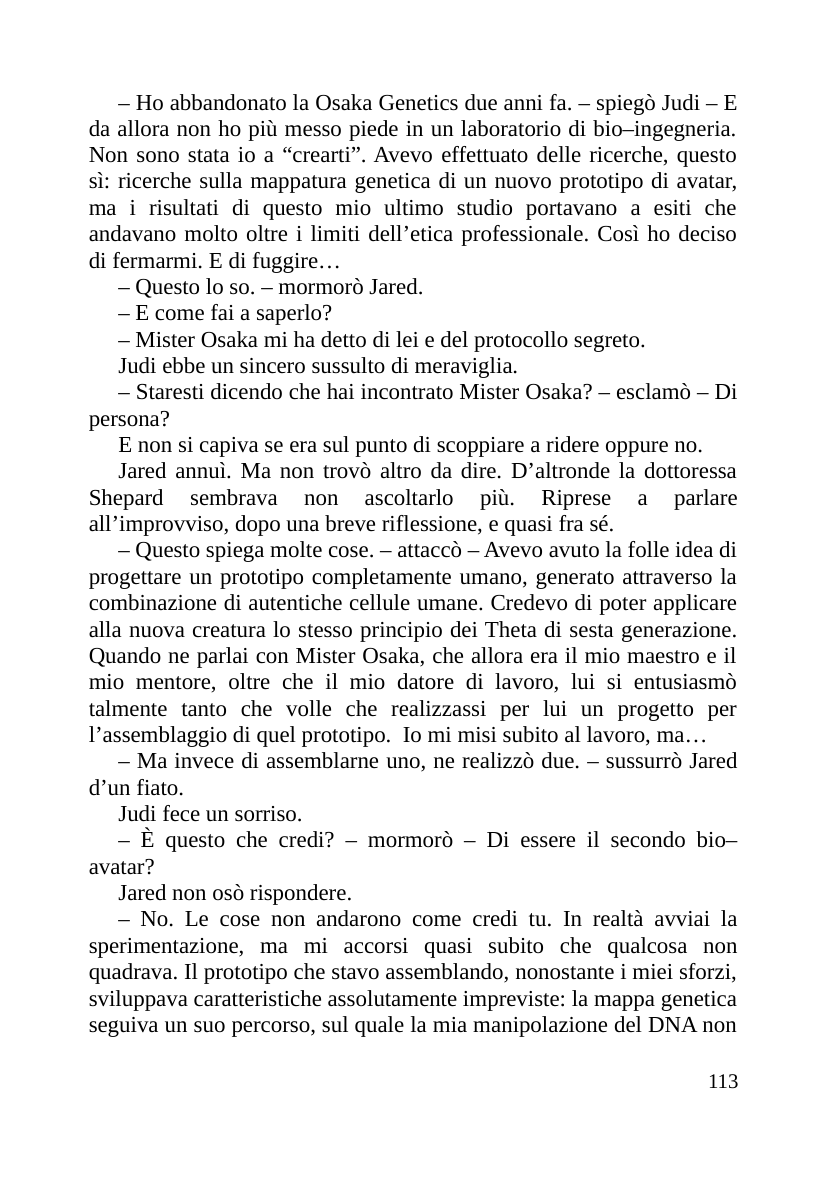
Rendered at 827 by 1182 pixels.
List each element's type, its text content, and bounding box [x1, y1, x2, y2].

text Judi ebbe un sincero sussulto di meraviglia. [88, 352, 738, 378]
text – Staresti dicendo che hai incontrato Mister Osaka? – esclamò – Di persona? [88, 378, 738, 431]
text – È questo che credi? – mormorò – Di essere il secondo bio–avatar? [88, 826, 738, 879]
text Jared annuì. Ma non trovò altro da dire. D’altronde la dottoressa Shepard sembrava non ascoltarlo più. Riprese a parlare all’improvviso, dopo una breve riflessione, e quasi fra sé. [88, 457, 738, 537]
text Judi fece un sorriso. [88, 800, 738, 826]
text E non si capiva se era sul punto di scoppiare a ridere oppure no. [88, 431, 738, 457]
text – Questo spiega molte cose. – attaccò – Avevo avuto la folle idea di progettare un prototipo completamente umano, generato attraverso la combinazione di autentiche cellule umane. Credevo di poter applicare alla nuova creatura lo stesso principio dei Theta di sesta generazione. Quando ne parlai con Mister Osaka, che allora era il mio maestro e il mio mentore, oltre che il mio datore di lavoro, lui si entusiasmò talmente tanto che volle che realizzassi per lui un progetto per l’assemblaggio di quel prototipo. Io mi misi subito al lavoro, ma… [88, 537, 738, 747]
text – No. Le cose non andarono come credi tu. In realtà avviai la sperimentazione, ma mi accorsi quasi subito che qualcosa non quadrava. Il prototipo che stavo assemblando, nonostante i miei sforzi, sviluppava caratteristiche assolutamente impreviste: la mappa genetica seguiva un suo percorso, sul quale la mia manipolazione del DNA non [88, 906, 738, 1037]
text – Ho abbandonato la Osaka Genetics due anni fa. – spiegò Judi – E da allora non ho più messo piede in un laboratorio di bio–ingegneria. Non sono stata io a “crearti”. Avevo effettuato delle ricerche, questo sì: ricerche sulla mappatura genetica di un nuovo prototipo di avatar, ma i risultati di questo mio ultimo studio portavano a esiti che andavano molto oltre i limiti dell’etica professionale. Così ho deciso di fermarmi. E di fuggire… [88, 88, 738, 273]
text Jared non osò rispondere. [88, 879, 738, 906]
text – Mister Osaka mi ha detto di lei e del protocollo segreto. [88, 326, 738, 352]
text – Questo lo so. – mormorò Jared. [88, 273, 738, 299]
text – Ma invece di assemblarne uno, ne realizzò due. – sussurrò Jared d’un fiato. [88, 747, 738, 800]
text – E come fai a saperlo? [88, 299, 738, 326]
